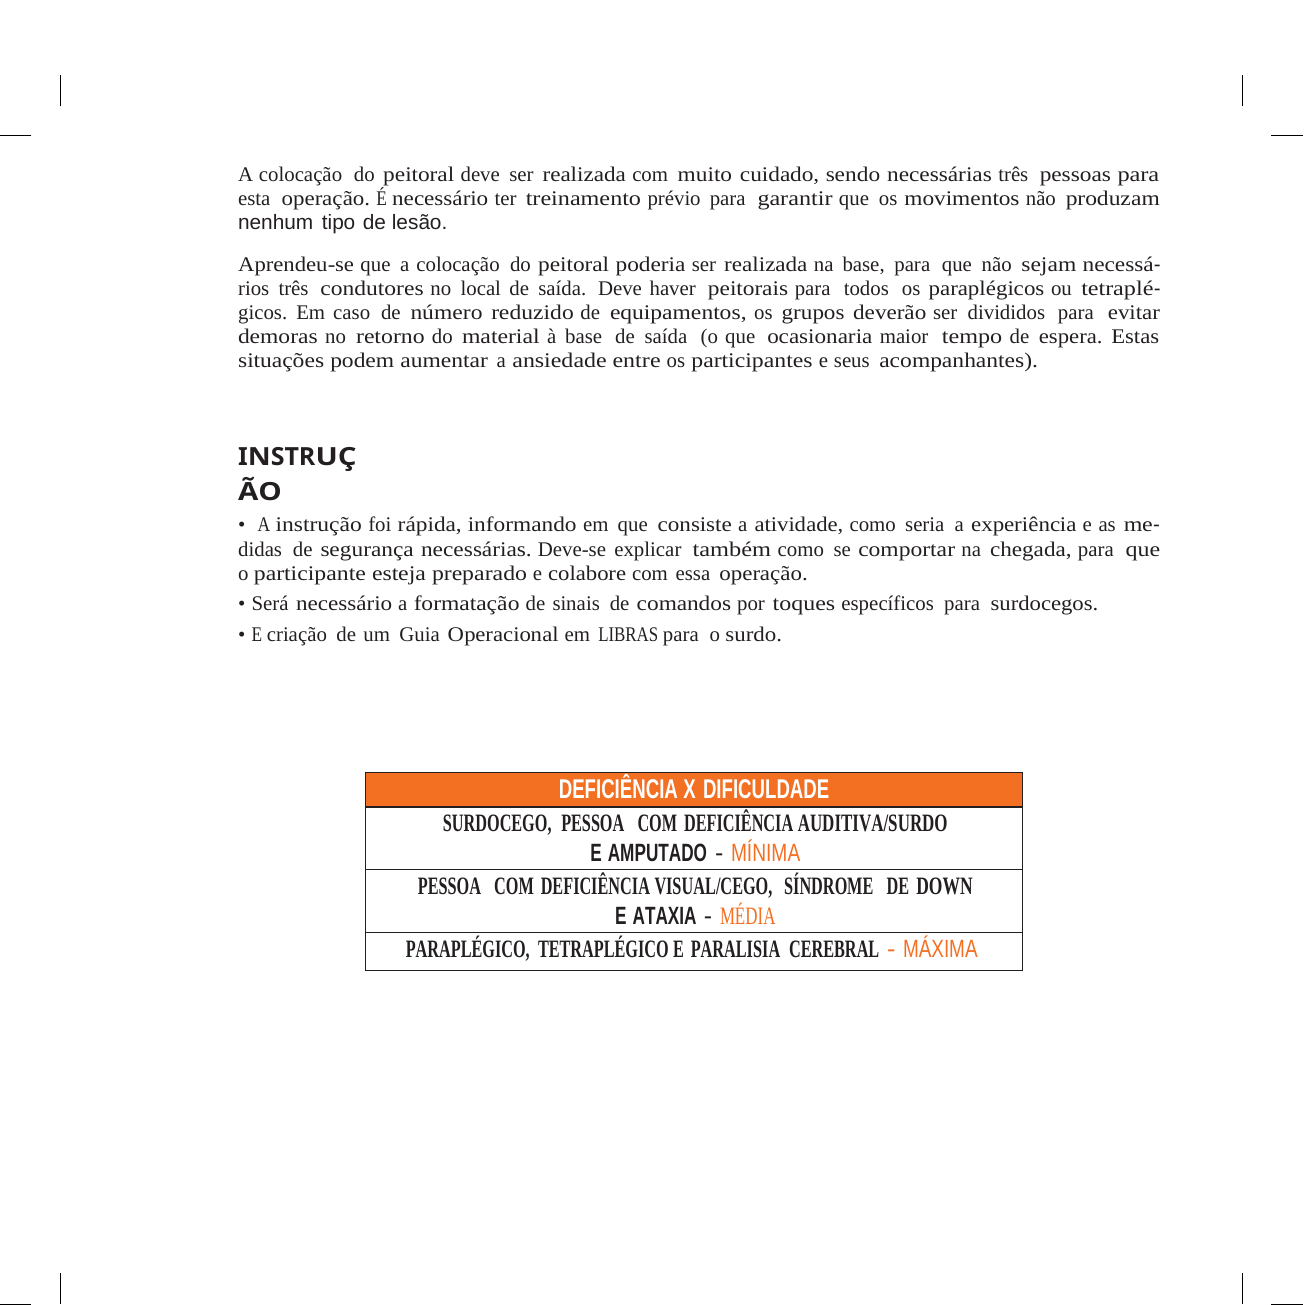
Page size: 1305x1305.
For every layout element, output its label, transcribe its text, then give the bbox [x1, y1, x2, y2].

table_cell PESSOA COM DEFICIÊNCIA VISUAL/CEGO, SÍNDROME DE DOWN E ATAXIA - MÉDIA [366, 870, 1022, 932]
text • A instrução foi rápida, informando em que consiste a atividade, como seria a experiência e as me- didas de segurança necessárias. Deve-se explicar também como se comportar na chegada, para que o participante esteja preparado e colabore com essa operação. [238, 512, 1161, 584]
table_cell PARAPLÉGICO, TETRAPLÉGICO E PARALISIA CEREBRAL - MÁXIMA [366, 933, 1022, 970]
text A colocação do peitoral deve ser realizada com muito cuidado, sendo necessárias três pessoas para esta operação. É necessário ter treinamento prévio para garantir que os movimentos não produzam nenhum tipo de lesão. [238, 162, 1160, 234]
table_cell SURDOCEGO, PESSOA COM DEFICIÊNCIA AUDITIVA/SURDO E AMPUTADO - MÍNIMA [366, 808, 1022, 869]
text Aprendeu-se que a colocação do peitoral poderia ser realizada na base, para que não sejam necessá- rios três condutores no local de saída. Deve haver peitorais para todos os paraplégicos ou tetraplé- gicos. Em caso de número reduzido de equipamentos, os grupos deverão ser divididos para evitar demoras no retorno do material à base de saída (o que ocasionaria maior tempo de espera. Estas situações podem aumentar a ansiedade entre os participantes e seus acompanhantes). [238, 252, 1161, 372]
text INSTRUÇÃO [238, 439, 369, 507]
table_header DEFICIÊNCIA X DIFICULDADE [366, 773, 1022, 806]
text • E criação de um Guia Operacional em LIBRAS para o surdo. [238, 621, 789, 645]
text • Será necessário a formatação de sinais de comandos por toques específicos para surdocegos. [238, 591, 1102, 614]
